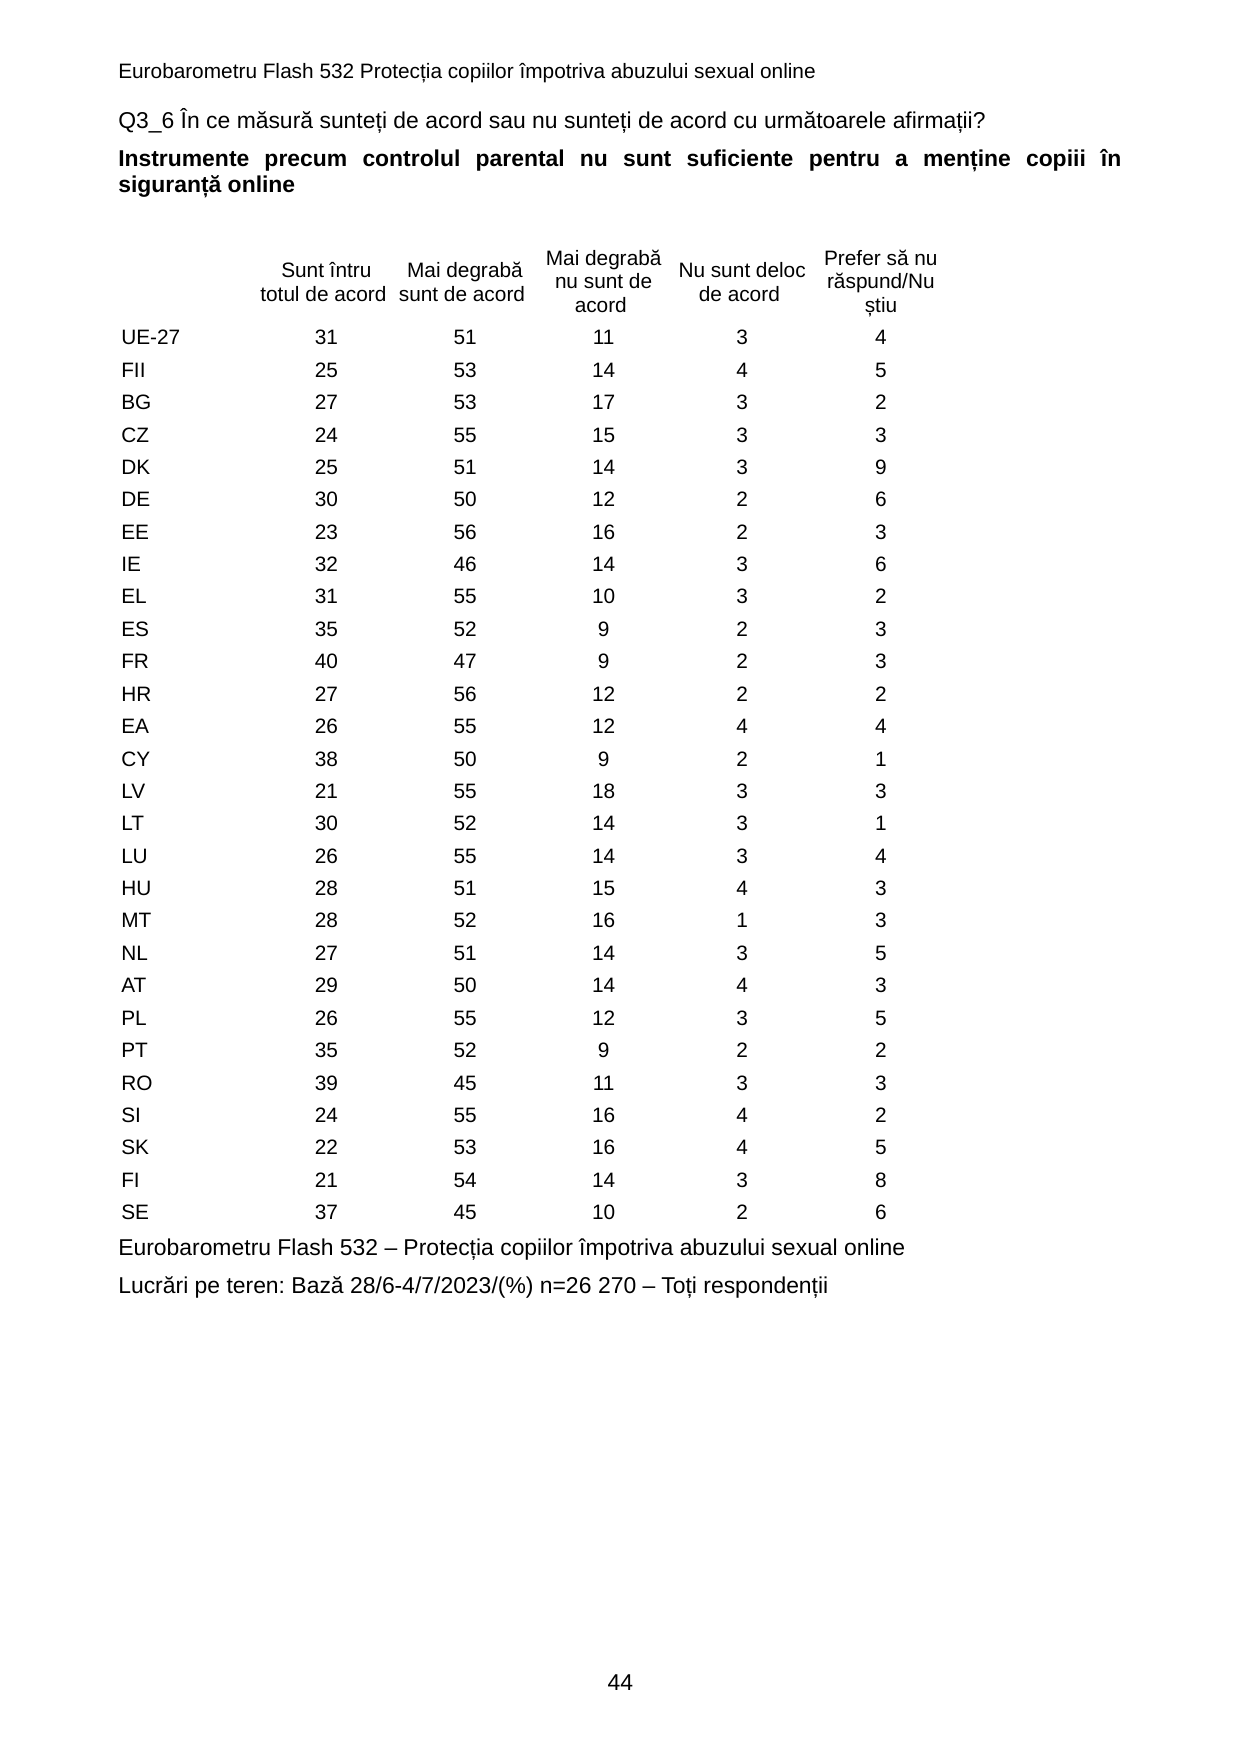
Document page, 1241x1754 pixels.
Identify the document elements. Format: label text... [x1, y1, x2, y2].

table_cell 3 [673, 548, 811, 580]
table_cell 9 [534, 645, 673, 677]
table_cell 2 [673, 613, 811, 645]
table_cell 2 [673, 1034, 811, 1066]
table_cell 27 [257, 937, 395, 969]
table_cell 3 [811, 1066, 950, 1098]
table_cell 3 [811, 515, 950, 548]
table_cell 3 [673, 775, 811, 807]
table_cell 16 [534, 1099, 673, 1131]
table_cell 4 [673, 1131, 811, 1163]
table_cell 10 [534, 1196, 673, 1228]
table_cell AT [118, 969, 257, 1001]
table_cell 35 [257, 613, 395, 645]
table_cell 27 [257, 678, 395, 710]
table_cell 6 [811, 1196, 950, 1228]
table_cell 9 [534, 613, 673, 645]
table_cell 12 [534, 483, 673, 515]
table_cell 6 [811, 483, 950, 515]
table_cell 55 [395, 839, 534, 872]
table_cell 11 [534, 321, 673, 353]
table_cell 55 [395, 580, 534, 613]
table_cell 56 [395, 678, 534, 710]
table_cell 6 [811, 548, 950, 580]
table_cell 3 [673, 386, 811, 418]
table_cell 32 [257, 548, 395, 580]
table_cell 53 [395, 386, 534, 418]
table_cell 4 [673, 354, 811, 386]
table_cell 22 [257, 1131, 395, 1163]
table_cell HR [118, 678, 257, 710]
table_cell 1 [673, 904, 811, 937]
table_cell 26 [257, 1001, 395, 1034]
table_cell 23 [257, 515, 395, 548]
table_cell 21 [257, 1163, 395, 1196]
table_cell 3 [811, 418, 950, 451]
table_cell 3 [673, 580, 811, 613]
table_cell EE [118, 515, 257, 548]
table_cell 5 [811, 354, 950, 386]
table_cell 28 [257, 872, 395, 904]
table_cell 15 [534, 872, 673, 904]
table_cell 2 [673, 1196, 811, 1228]
table_cell 45 [395, 1066, 534, 1098]
table_cell 35 [257, 1034, 395, 1066]
table_cell 3 [673, 321, 811, 353]
table_cell 2 [811, 1099, 950, 1131]
table_cell FR [118, 645, 257, 677]
table_cell SI [118, 1099, 257, 1131]
table_cell FI [118, 1163, 257, 1196]
table_cell 15 [534, 418, 673, 451]
table_cell 17 [534, 386, 673, 418]
table_cell 26 [257, 839, 395, 872]
table_cell 50 [395, 742, 534, 774]
table_cell CY [118, 742, 257, 774]
table_cell LU [118, 839, 257, 872]
table_cell 5 [811, 1001, 950, 1034]
text Eurobarometru Flash 532 – Protecția copiilor împotriva abuzului sexual online [118, 1234, 1122, 1260]
table_cell 3 [673, 839, 811, 872]
table_cell 37 [257, 1196, 395, 1228]
table_cell 12 [534, 678, 673, 710]
table_cell 3 [673, 451, 811, 483]
table_header [118, 242, 257, 321]
table_cell 16 [534, 1131, 673, 1163]
text Q3_6 În ce măsură sunteți de acord sau nu sunteți de acord cu următoarele afirmații? [118, 107, 1122, 133]
table_cell 16 [534, 904, 673, 937]
table_cell 3 [811, 645, 950, 677]
table_cell 53 [395, 354, 534, 386]
table_cell 9 [534, 742, 673, 774]
table_cell NL [118, 937, 257, 969]
table_cell 3 [811, 969, 950, 1001]
table_cell 4 [673, 1099, 811, 1131]
table_cell 56 [395, 515, 534, 548]
table_cell 52 [395, 613, 534, 645]
table_cell 4 [673, 710, 811, 742]
table_cell EA [118, 710, 257, 742]
table_cell 5 [811, 1131, 950, 1163]
table_cell 53 [395, 1131, 534, 1163]
table_header Nu sunt deloc de acord [673, 242, 811, 321]
table_cell 52 [395, 904, 534, 937]
table_cell 14 [534, 839, 673, 872]
table_cell IE [118, 548, 257, 580]
table_cell 2 [811, 386, 950, 418]
table_cell 12 [534, 1001, 673, 1034]
table_cell BG [118, 386, 257, 418]
table_cell LV [118, 775, 257, 807]
table_cell UE-27 [118, 321, 257, 353]
table_header Sunt întru totul de acord [257, 242, 395, 321]
text Lucrări pe teren: Bază 28/6-4/7/2023/(%) n=26 270 – Toți respondenții [118, 1272, 1122, 1299]
table_cell LT [118, 807, 257, 839]
table_cell PL [118, 1001, 257, 1034]
table_cell 3 [673, 807, 811, 839]
table_cell 27 [257, 386, 395, 418]
table_cell 46 [395, 548, 534, 580]
table_cell 55 [395, 418, 534, 451]
table_cell 3 [811, 775, 950, 807]
table_header Mai degrabă nu sunt de acord [534, 242, 673, 321]
table_cell 25 [257, 451, 395, 483]
table_cell 55 [395, 710, 534, 742]
table_cell 28 [257, 904, 395, 937]
table_cell 1 [811, 742, 950, 774]
table_cell SE [118, 1196, 257, 1228]
table_cell 38 [257, 742, 395, 774]
table_cell 55 [395, 775, 534, 807]
table_cell 3 [673, 1001, 811, 1034]
table_cell 14 [534, 548, 673, 580]
table_cell FII [118, 354, 257, 386]
table_cell 3 [673, 937, 811, 969]
table_cell 11 [534, 1066, 673, 1098]
table_cell 4 [673, 969, 811, 1001]
table_cell 14 [534, 354, 673, 386]
table_cell 21 [257, 775, 395, 807]
table_cell 51 [395, 937, 534, 969]
table_cell 18 [534, 775, 673, 807]
table_cell 16 [534, 515, 673, 548]
table_cell 31 [257, 321, 395, 353]
table_cell 2 [673, 515, 811, 548]
table_cell 9 [534, 1034, 673, 1066]
table_cell 3 [673, 418, 811, 451]
table_cell 2 [673, 742, 811, 774]
table_cell 10 [534, 580, 673, 613]
table_cell 52 [395, 807, 534, 839]
table_cell 50 [395, 483, 534, 515]
table_cell 54 [395, 1163, 534, 1196]
table_cell EL [118, 580, 257, 613]
table_cell 8 [811, 1163, 950, 1196]
table_cell 45 [395, 1196, 534, 1228]
table_cell MT [118, 904, 257, 937]
table_cell 3 [811, 613, 950, 645]
table_cell 2 [673, 483, 811, 515]
table_cell 55 [395, 1001, 534, 1034]
table_cell 51 [395, 872, 534, 904]
table_cell 40 [257, 645, 395, 677]
text Instrumente precum controlul parental nu sunt suficiente pentru a menține copiii în siguranță online [118, 145, 1122, 198]
table_cell 2 [811, 580, 950, 613]
table_cell DK [118, 451, 257, 483]
table_cell HU [118, 872, 257, 904]
table_cell 4 [811, 321, 950, 353]
table_cell 55 [395, 1099, 534, 1131]
table_cell 14 [534, 1163, 673, 1196]
table_cell 2 [811, 1034, 950, 1066]
table_cell 30 [257, 483, 395, 515]
table_header Mai degrabă sunt de acord [395, 242, 534, 321]
table_cell 52 [395, 1034, 534, 1066]
table_cell DE [118, 483, 257, 515]
table_cell 51 [395, 451, 534, 483]
table_cell PT [118, 1034, 257, 1066]
table_cell 26 [257, 710, 395, 742]
table_cell 3 [673, 1163, 811, 1196]
table_cell 12 [534, 710, 673, 742]
table_cell CZ [118, 418, 257, 451]
table_cell SK [118, 1131, 257, 1163]
table_cell 31 [257, 580, 395, 613]
table_cell 14 [534, 969, 673, 1001]
table_cell 24 [257, 418, 395, 451]
table_cell 4 [673, 872, 811, 904]
table_cell 2 [811, 678, 950, 710]
table_cell RO [118, 1066, 257, 1098]
table_cell 9 [811, 451, 950, 483]
table_cell 3 [811, 872, 950, 904]
table_cell 4 [811, 710, 950, 742]
table_cell 24 [257, 1099, 395, 1131]
table_cell 2 [673, 645, 811, 677]
table_cell 51 [395, 321, 534, 353]
table_cell 29 [257, 969, 395, 1001]
table_cell 4 [811, 839, 950, 872]
table_cell 5 [811, 937, 950, 969]
table_cell 14 [534, 937, 673, 969]
table_cell 50 [395, 969, 534, 1001]
table_cell 30 [257, 807, 395, 839]
table_cell 1 [811, 807, 950, 839]
table_cell 3 [673, 1066, 811, 1098]
table_cell 14 [534, 807, 673, 839]
table_cell ES [118, 613, 257, 645]
table_cell 14 [534, 451, 673, 483]
table_header Prefer să nu răspund/Nu știu [811, 242, 950, 321]
table_cell 25 [257, 354, 395, 386]
table_cell 47 [395, 645, 534, 677]
table_cell 39 [257, 1066, 395, 1098]
table_cell 3 [811, 904, 950, 937]
table_cell 2 [673, 678, 811, 710]
